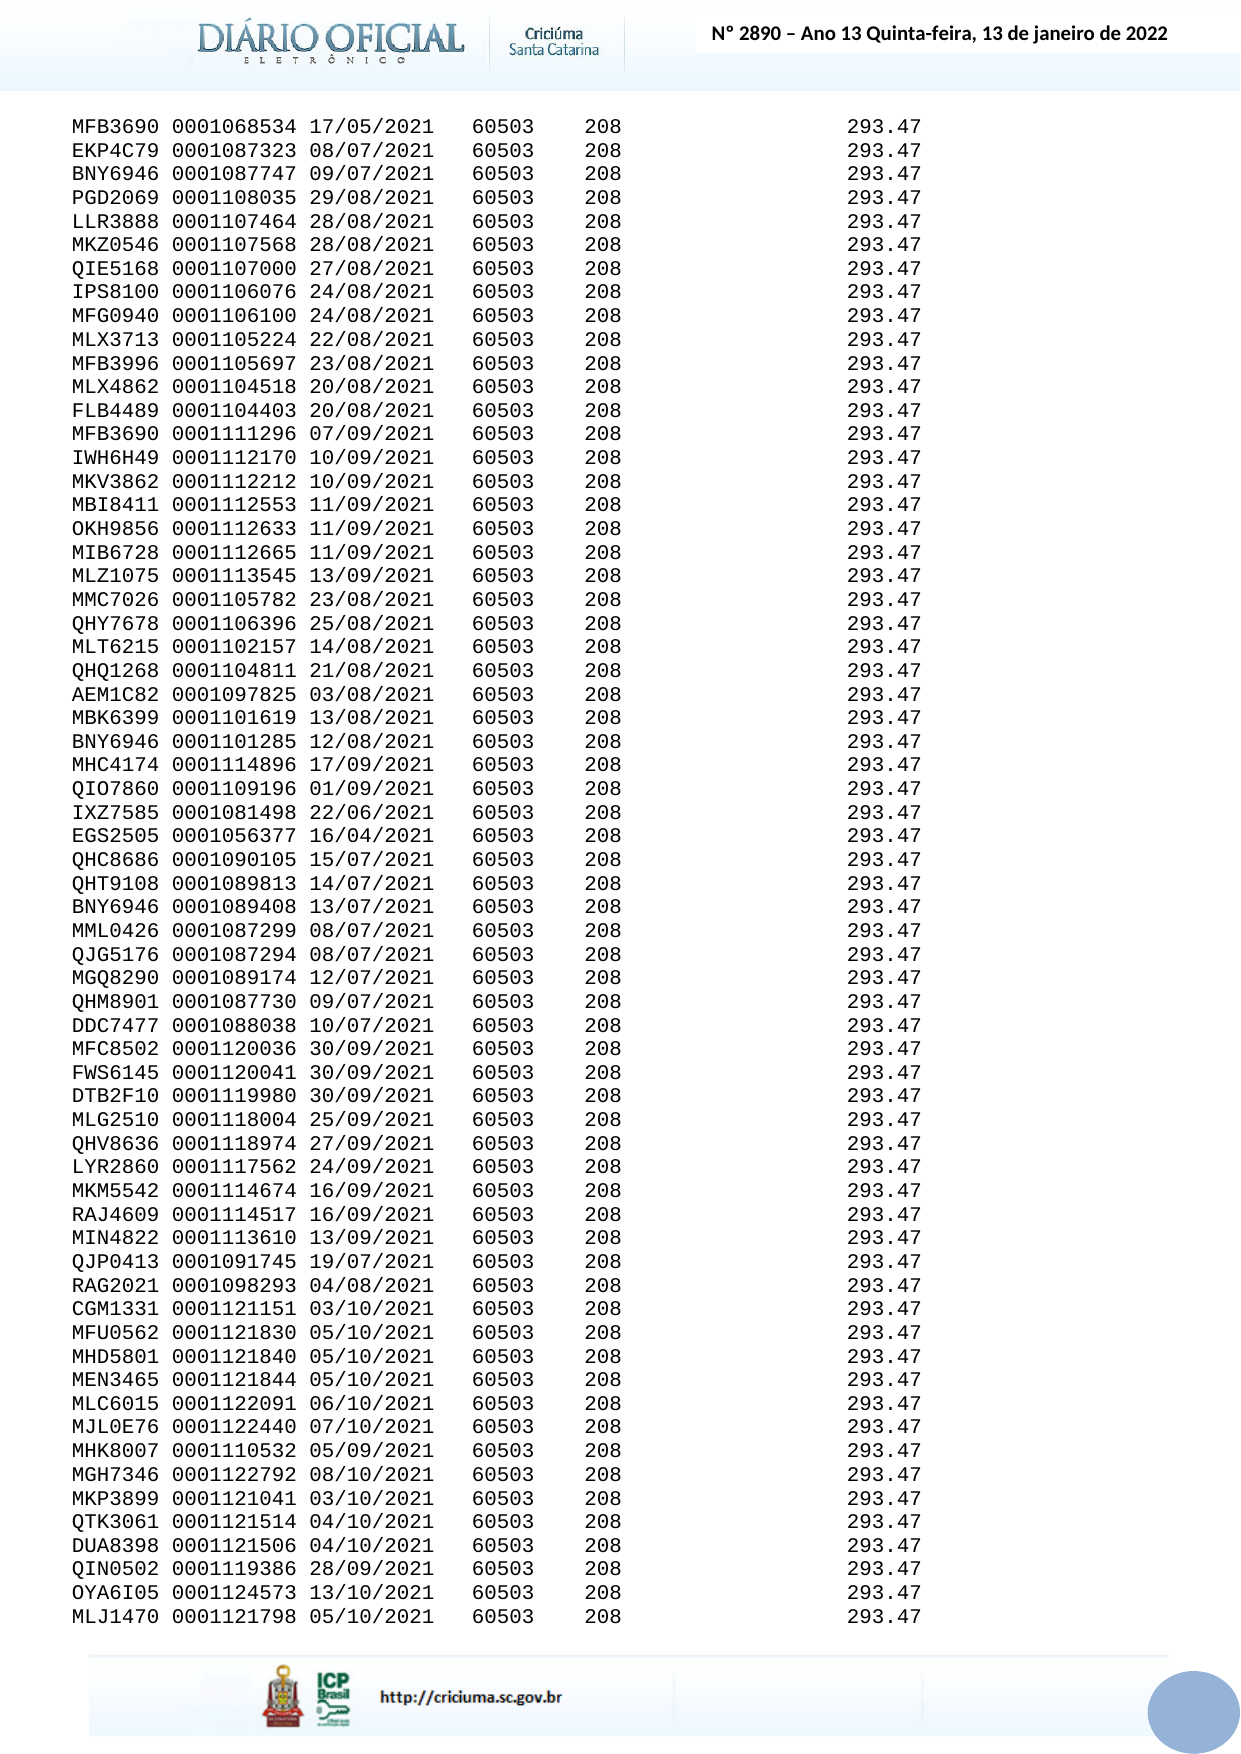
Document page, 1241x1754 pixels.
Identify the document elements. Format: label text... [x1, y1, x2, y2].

text DUA8398 0001121506 04/10/2021 60503 208 293.47 [59, 1535, 1181, 1558]
text QHV8636 0001118974 27/09/2021 60503 208 293.47 [59, 1133, 1181, 1156]
text EGS2505 0001056377 16/04/2021 60503 208 293.47 [59, 825, 1181, 849]
text MGQ8290 0001089174 12/07/2021 60503 208 293.47 [59, 967, 1181, 991]
text MIB6728 0001112665 11/09/2021 60503 208 293.47 [59, 542, 1181, 565]
text DTB2F10 0001119980 30/09/2021 60503 208 293.47 [59, 1086, 1181, 1109]
text QTK3061 0001121514 04/10/2021 60503 208 293.47 [59, 1511, 1181, 1535]
text IWH6H49 0001112170 10/09/2021 60503 208 293.47 [59, 447, 1181, 471]
text MLX4862 0001104518 20/08/2021 60503 208 293.47 [59, 376, 1181, 400]
text MKM5542 0001114674 16/09/2021 60503 208 293.47 [59, 1180, 1181, 1204]
text MFB3996 0001105697 23/08/2021 60503 208 293.47 [59, 352, 1181, 376]
text MLX3713 0001105224 22/08/2021 60503 208 293.47 [59, 329, 1181, 352]
text MML0426 0001087299 08/07/2021 60503 208 293.47 [59, 920, 1181, 944]
text MLT6215 0001102157 14/08/2021 60503 208 293.47 [59, 636, 1181, 660]
text QJG5176 0001087294 08/07/2021 60503 208 293.47 [59, 944, 1181, 967]
text FWS6145 0001120041 30/09/2021 60503 208 293.47 [59, 1062, 1181, 1086]
text QHY7678 0001106396 25/08/2021 60503 208 293.47 [59, 613, 1181, 636]
text QIE5168 0001107000 27/08/2021 60503 208 293.47 [59, 258, 1181, 282]
text MHD5801 0001121840 05/10/2021 60503 208 293.47 [59, 1346, 1181, 1369]
text OYA6I05 0001124573 13/10/2021 60503 208 293.47 [59, 1582, 1181, 1606]
text QHQ1268 0001104811 21/08/2021 60503 208 293.47 [59, 660, 1181, 683]
text QJP0413 0001091745 19/07/2021 60503 208 293.47 [59, 1251, 1181, 1275]
text RAG2021 0001098293 04/08/2021 60503 208 293.47 [59, 1275, 1181, 1298]
text AEM1C82 0001097825 03/08/2021 60503 208 293.47 [59, 683, 1181, 707]
text MMC7026 0001105782 23/08/2021 60503 208 293.47 [59, 589, 1181, 613]
text MHK8007 0001110532 05/09/2021 60503 208 293.47 [59, 1440, 1181, 1464]
text MLZ1075 0001113545 13/09/2021 60503 208 293.47 [59, 565, 1181, 589]
text MBK6399 0001101619 13/08/2021 60503 208 293.47 [59, 707, 1181, 731]
text LYR2860 0001117562 24/09/2021 60503 208 293.47 [59, 1156, 1181, 1180]
text MIN4822 0001113610 13/09/2021 60503 208 293.47 [59, 1227, 1181, 1251]
text MLJ1470 0001121798 05/10/2021 60503 208 293.47 [59, 1606, 1181, 1629]
text BNY6946 0001087747 09/07/2021 60503 208 293.47 [59, 163, 1181, 187]
text QIN0502 0001119386 28/09/2021 60503 208 293.47 [59, 1558, 1181, 1582]
text IPS8100 0001106076 24/08/2021 60503 208 293.47 [59, 282, 1181, 305]
text MHC4174 0001114896 17/09/2021 60503 208 293.47 [59, 754, 1181, 778]
text MKP3899 0001121041 03/10/2021 60503 208 293.47 [59, 1487, 1181, 1511]
text QHT9108 0001089813 14/07/2021 60503 208 293.47 [59, 873, 1181, 896]
text MFC8502 0001120036 30/09/2021 60503 208 293.47 [59, 1038, 1181, 1062]
text IXZ7585 0001081498 22/06/2021 60503 208 293.47 [59, 802, 1181, 825]
text BNY6946 0001089408 13/07/2021 60503 208 293.47 [59, 896, 1181, 920]
text MJL0E76 0001122440 07/10/2021 60503 208 293.47 [59, 1417, 1181, 1440]
text MLG2510 0001118004 25/09/2021 60503 208 293.47 [59, 1109, 1181, 1133]
text QHM8901 0001087730 09/07/2021 60503 208 293.47 [59, 991, 1181, 1014]
text MFB3690 0001068534 17/05/2021 60503 208 293.47 [59, 116, 1181, 140]
text LLR3888 0001107464 28/08/2021 60503 208 293.47 [59, 211, 1181, 234]
text MGH7346 0001122792 08/10/2021 60503 208 293.47 [59, 1464, 1181, 1487]
text MKZ0546 0001107568 28/08/2021 60503 208 293.47 [59, 234, 1181, 258]
text MFG0940 0001106100 24/08/2021 60503 208 293.47 [59, 305, 1181, 329]
text QHC8686 0001090105 15/07/2021 60503 208 293.47 [59, 849, 1181, 873]
text EKP4C79 0001087323 08/07/2021 60503 208 293.47 [59, 140, 1181, 163]
text CGM1331 0001121151 03/10/2021 60503 208 293.47 [59, 1298, 1181, 1322]
text OKH9856 0001112633 11/09/2021 60503 208 293.47 [59, 518, 1181, 542]
text RAJ4609 0001114517 16/09/2021 60503 208 293.47 [59, 1204, 1181, 1227]
text DDC7477 0001088038 10/07/2021 60503 208 293.47 [59, 1014, 1181, 1038]
text PGD2069 0001108035 29/08/2021 60503 208 293.47 [59, 187, 1181, 211]
text MEN3465 0001121844 05/10/2021 60503 208 293.47 [59, 1369, 1181, 1393]
text MFU0562 0001121830 05/10/2021 60503 208 293.47 [59, 1322, 1181, 1346]
text QIO7860 0001109196 01/09/2021 60503 208 293.47 [59, 778, 1181, 802]
text FLB4489 0001104403 20/08/2021 60503 208 293.47 [59, 400, 1181, 423]
text MKV3862 0001112212 10/09/2021 60503 208 293.47 [59, 471, 1181, 494]
text MLC6015 0001122091 06/10/2021 60503 208 293.47 [59, 1393, 1181, 1417]
text MBI8411 0001112553 11/09/2021 60503 208 293.47 [59, 494, 1181, 518]
text MFB3690 0001111296 07/09/2021 60503 208 293.47 [59, 423, 1181, 447]
text BNY6946 0001101285 12/08/2021 60503 208 293.47 [59, 731, 1181, 754]
